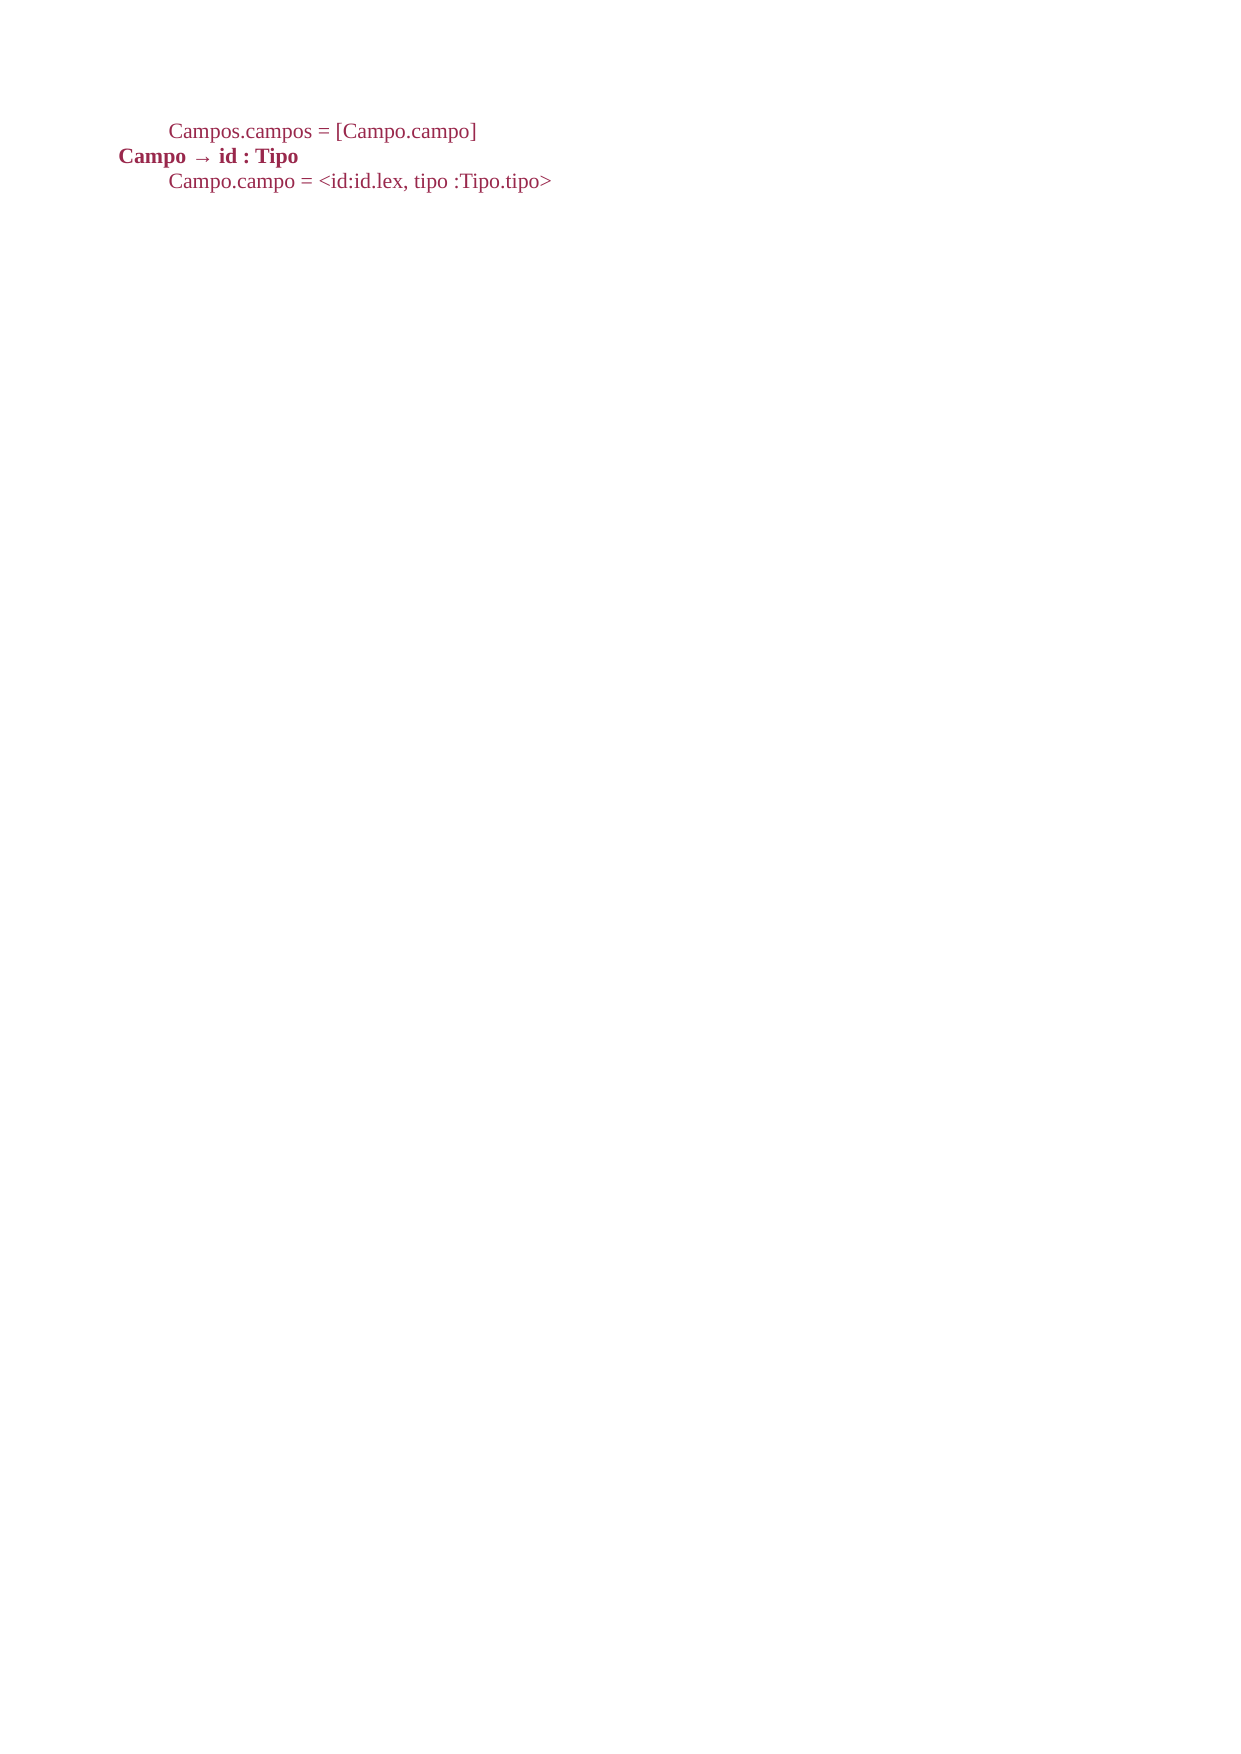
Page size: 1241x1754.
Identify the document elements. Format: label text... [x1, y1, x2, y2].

text Campo → id : Tipo [118, 143, 1122, 168]
text Campos.campos = [Campo.campo] [118, 118, 1122, 143]
text Campo.campo = <id:id.lex, tipo :Tipo.tipo> [118, 168, 1122, 194]
